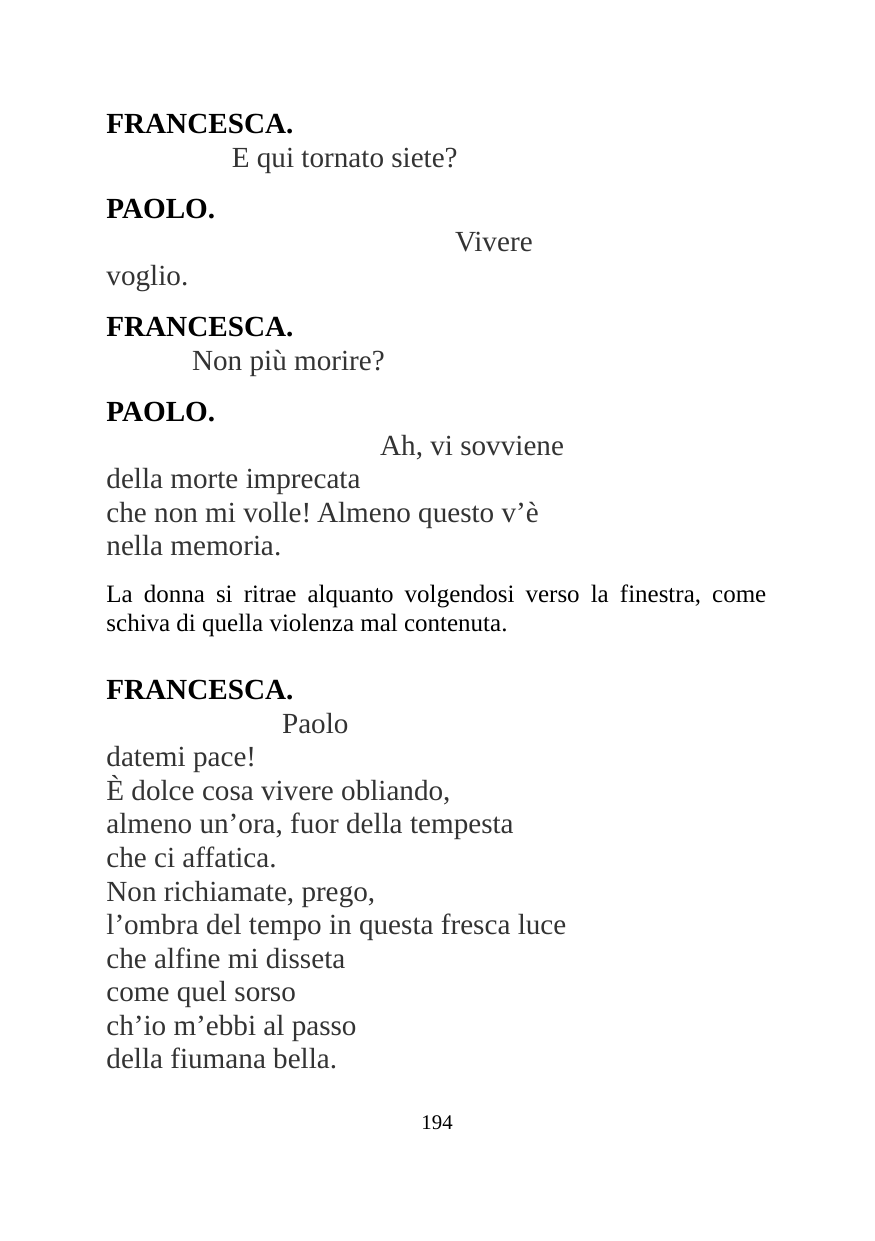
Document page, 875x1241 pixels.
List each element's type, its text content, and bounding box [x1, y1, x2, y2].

text FRANCESCA. [106, 106, 767, 140]
text Vivere [455, 224, 767, 258]
text Ah, vi sovviene [380, 428, 767, 461]
text FRANCESCA. [106, 309, 767, 343]
text Non più morire? [192, 343, 767, 376]
text datemi pace! [106, 739, 767, 773]
text PAOLO. [106, 394, 767, 428]
text PAOLO. [106, 191, 767, 224]
text Paolo [282, 706, 767, 739]
text voglio. [106, 258, 767, 292]
text della morte imprecata che non mi volle! Almeno questo v’è nella memoria. [106, 461, 767, 562]
text E qui tornato siete? [232, 140, 767, 173]
text È dolce cosa vivere obliando, almeno un’ora, fuor della tempesta che ci affatica. Non richiamate, prego, l’ombra del tempo in questa fresca luce che alfine mi disseta come quel sorso ch’io m’ebbi al passo della fiumana bella. [106, 773, 767, 1075]
text La donna si ritrae alquanto volgendosi verso la finestra, come schiva di quella violenza mal contenuta. [106, 579, 767, 637]
text FRANCESCA. [106, 672, 767, 706]
